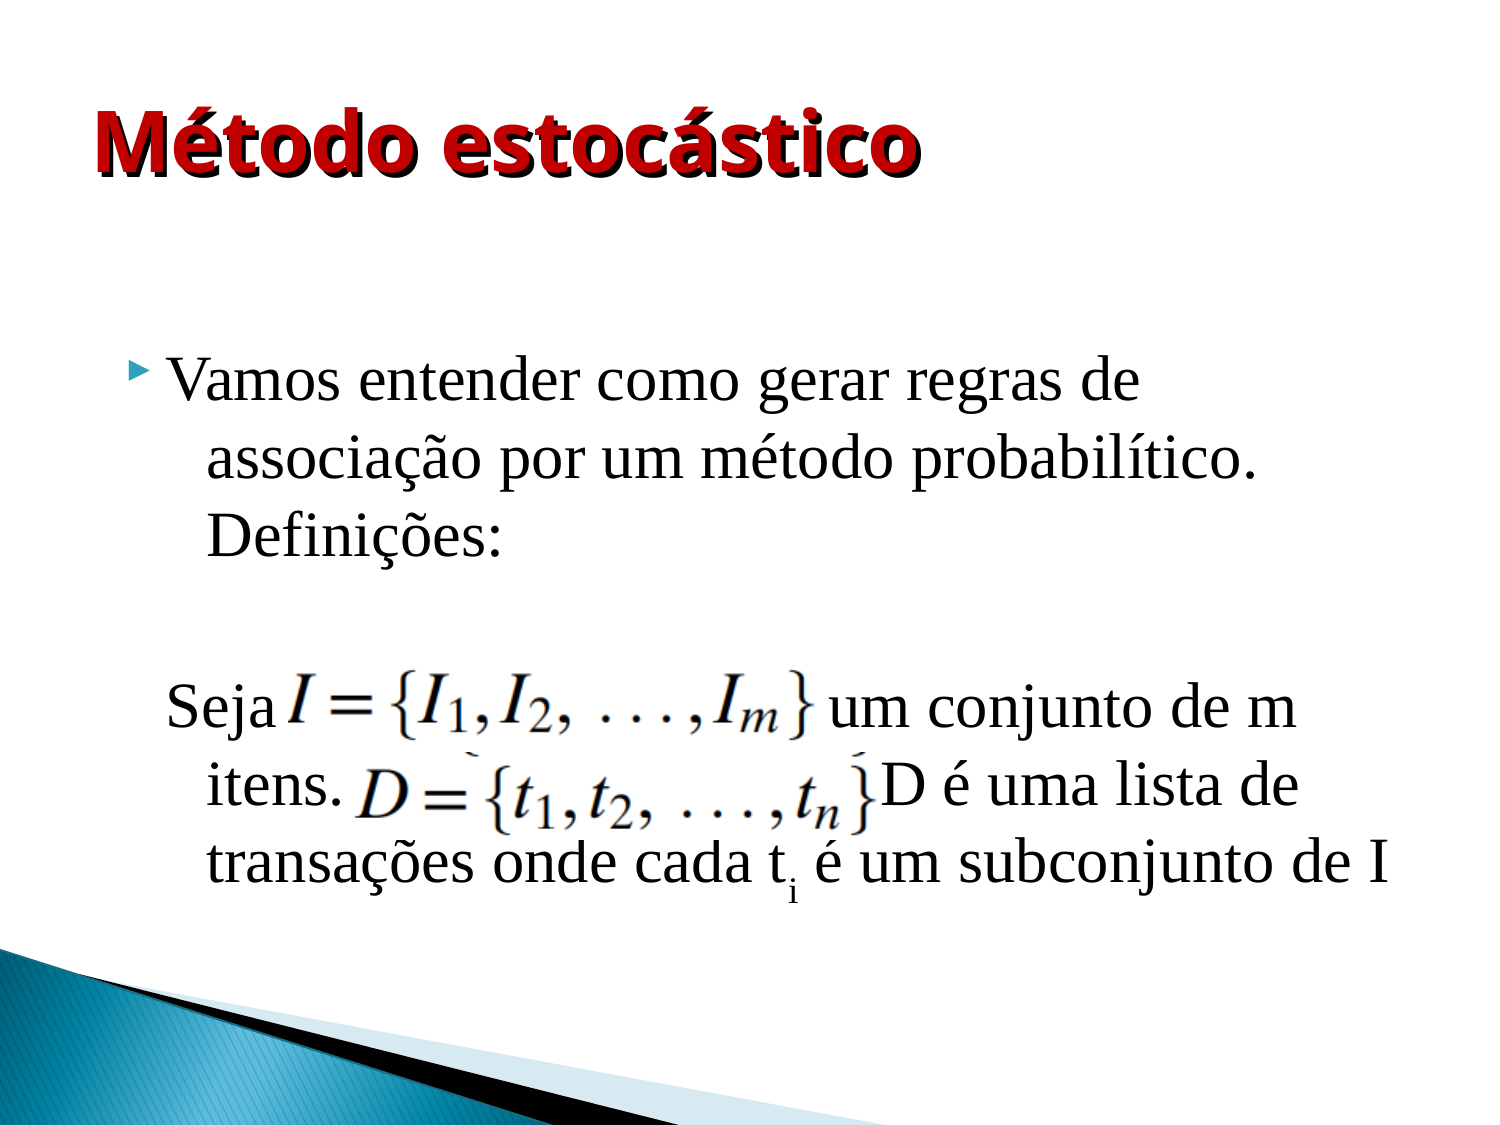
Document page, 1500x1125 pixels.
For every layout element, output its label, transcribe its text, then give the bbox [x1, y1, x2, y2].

picture [343, 752, 878, 841]
title Método estocástico [75, 45, 1426, 233]
picture [66, 990, 414, 1125]
picture [288, 650, 815, 745]
list Vamos entender como gerar regras de associação por um método probabilítico. Definições: Seja um conjunto de m itens. D é uma lista de transações onde cada ti é um subconjunto de I [75, 243, 1426, 986]
